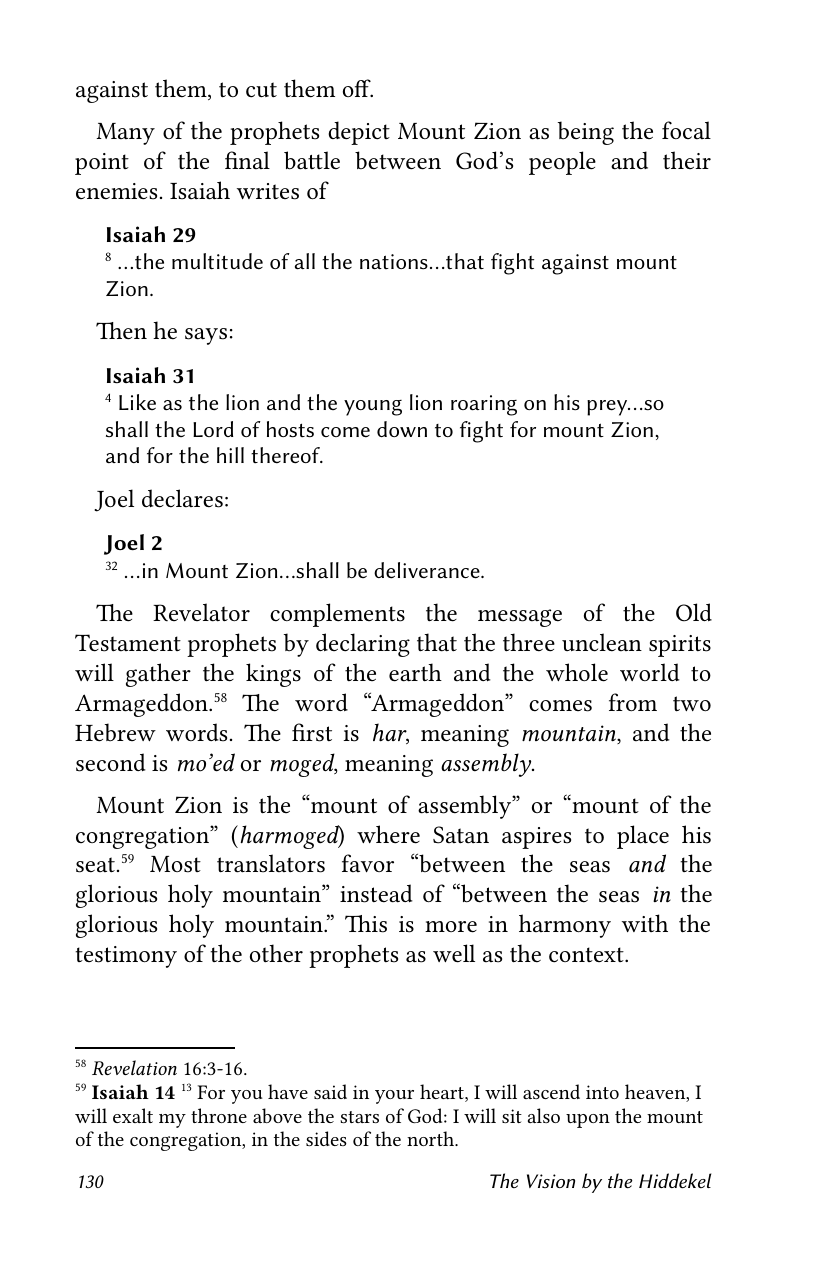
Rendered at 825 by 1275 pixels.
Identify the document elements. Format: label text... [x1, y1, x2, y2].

text Mount Zion is the “mount of assembly” or “mount of the congregation” (harmoged) where Satan aspires to place his seat. Most translators favor “between the seas and the glorious holy mountain” instead of “between the seas in the glorious holy mountain.” This is more in harmony with the testimony of the other prophets as well as the context. [75, 791, 712, 969]
text 4 Like as the lion and the young lion roaring on his prey...so shall the Lord of hosts come down to fight for mount Zion, and for the hill thereof. [105, 390, 682, 469]
text Revelation 16:3-16. [75, 1057, 712, 1081]
text 8 ...the multitude of all the nations...that fight against mount Zion. [105, 249, 682, 302]
text Many of the prophets depict Mount Zion as being the focal point of the final battle between God’s people and their enemies. Isaiah writes of [75, 117, 712, 205]
text The Revelator complements the message of the Old Testament prophets by declaring that the three unclean spirits will gather the kings of the earth and the whole world to Armageddon. The word “Armageddon” comes from two Hebrew words. The first is har, meaning mountain, and the second is mo’ed or moged, meaning assembly. [75, 599, 712, 777]
text Isaiah 14 13 For you have said in your heart, I will ascend into heaven, I will exalt my throne above the stars of God: I will sit also upon the mount of the congregation, in the sides of the north. [75, 1081, 712, 1152]
text against them, to cut them off. [75, 75, 712, 103]
text 32 ...in Mount Zion...shall be deliverance. [105, 558, 682, 584]
text Joel declares: [75, 485, 712, 514]
text Isaiah 29 [105, 222, 712, 248]
text Isaiah 31 [105, 362, 712, 389]
text Joel 2 [105, 530, 712, 556]
text Then he says: [75, 318, 712, 346]
